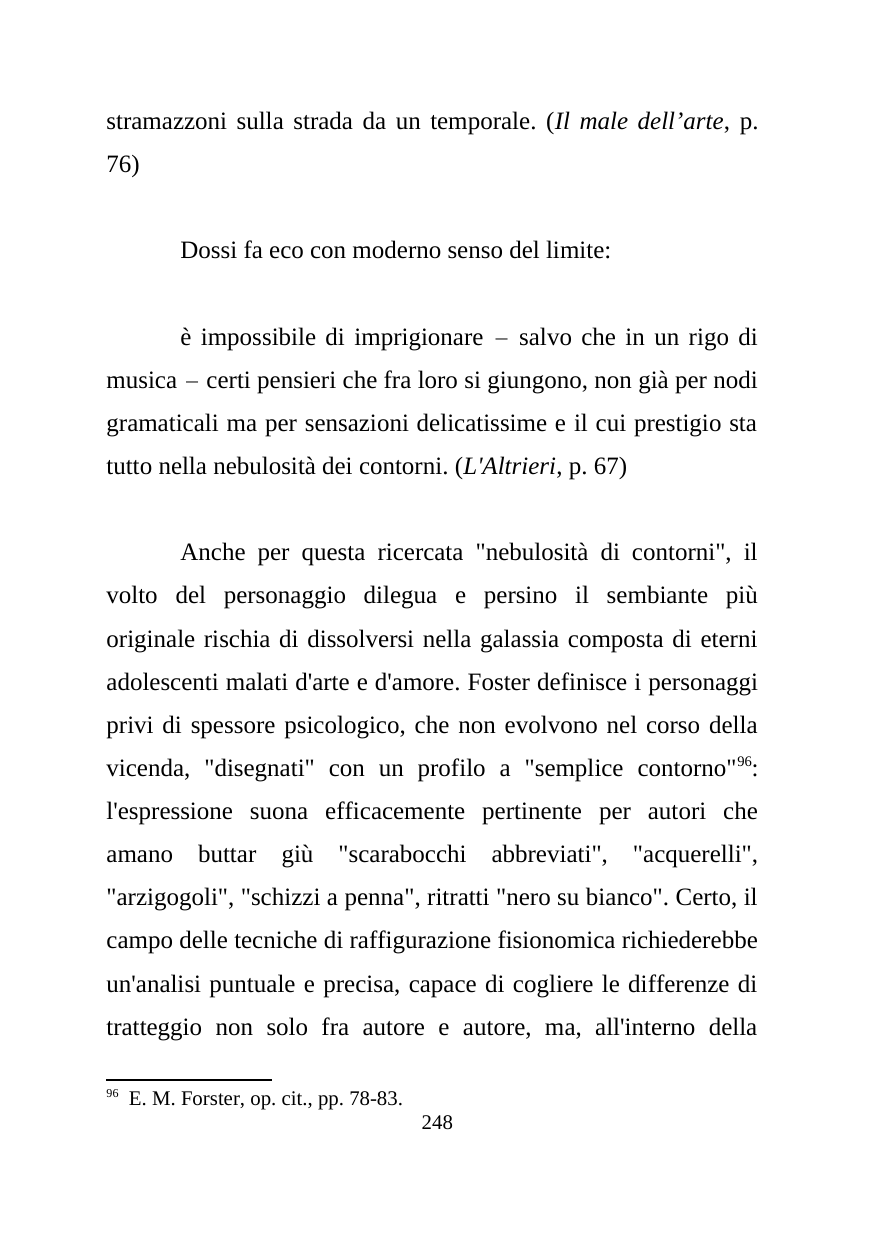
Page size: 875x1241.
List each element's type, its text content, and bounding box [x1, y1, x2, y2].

text E. M. Forster, op. cit., pp. 78-83. [106, 1086, 768, 1110]
text Dossi fa eco con moderno senso del limite: [106, 236, 758, 264]
text stramazzoni sulla strada da un temporale. (Il male dell’arte, p. 76) [106, 106, 758, 178]
text è impossibile di imprigionare ¾ salvo che in un rigo di musica ¾ certi pensieri che fra loro si giungono, non già per nodi gramaticali ma per sensazioni delicatissime e il cui prestigio sta tutto nella nebulosità dei contorni. (L'Altrieri, p. 67) [106, 322, 758, 480]
text Anche per questa ricercata "nebulosità di contorni", il volto del personaggio dilegua e persino il sembiante più originale rischia di dissolversi nella galassia composta di eterni adolescenti malati d'arte e d'amore. Foster definisce i personaggi privi di spessore psicologico, che non evolvono nel corso della vicenda, "disegnati" con un profilo a "semplice contorno": l'espressione suona efficacemente pertinente per autori che amano buttar giù "scarabocchi abbreviati", "acquerelli", "arzigogoli", "schizzi a penna", ritratti "nero su bianco". Certo, il campo delle tecniche di raffigurazione fisionomica richiederebbe un'analisi puntuale e precisa, capace di cogliere le differenze di tratteggio non solo fra autore e autore, ma, all'interno della [106, 537, 758, 1041]
